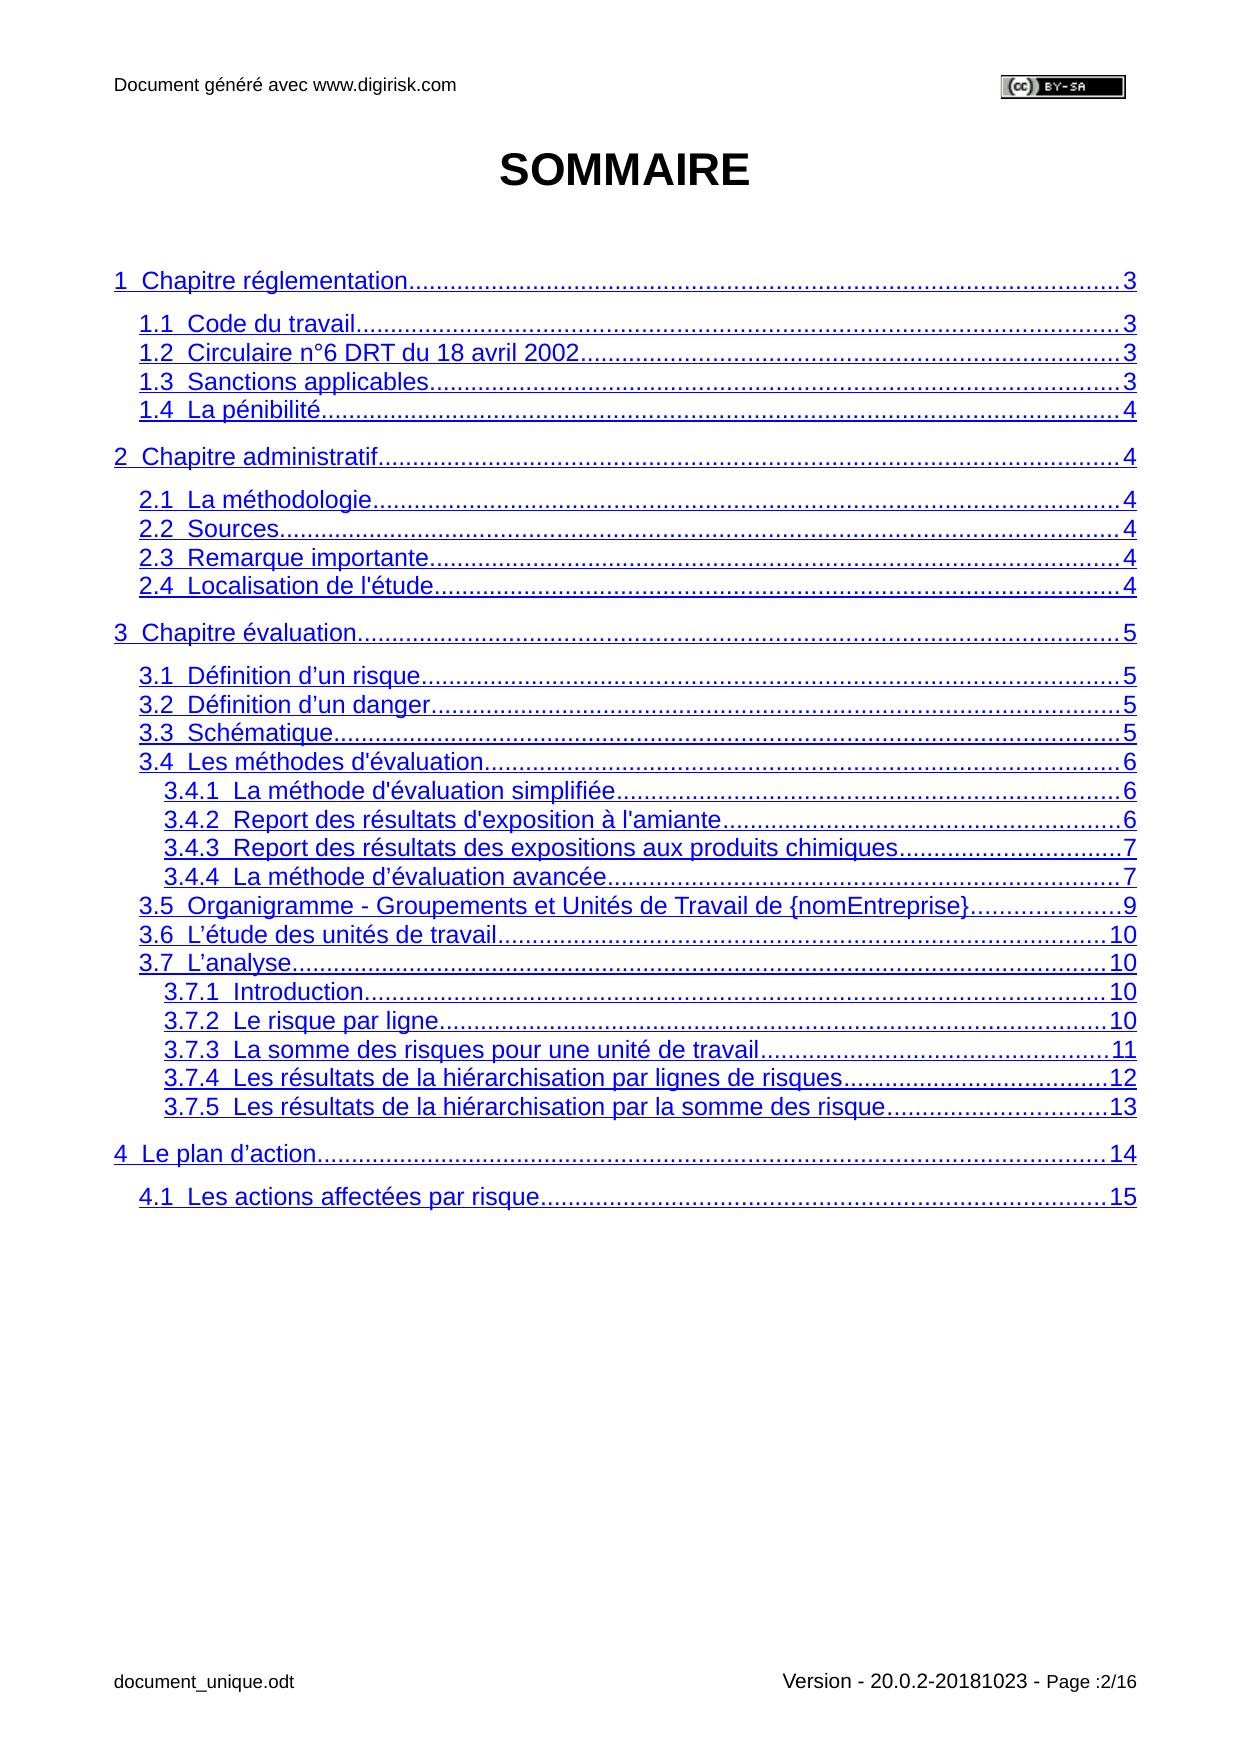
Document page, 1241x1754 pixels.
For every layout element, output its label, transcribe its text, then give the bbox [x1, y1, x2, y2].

text 3.7.4 Les résultats de la hiérarchisation par lignes de risques 12 [164, 1063, 1137, 1088]
text 4 Le plan d’action 14 [114, 1138, 1137, 1164]
text 3.7.5 Les résultats de la hiérarchisation par la somme des risque 13 [164, 1092, 1137, 1117]
text 3.7.3 La somme des risques pour une unité de travail 11 [164, 1034, 1137, 1060]
text 3.1 Définition d’un risque 5 [139, 661, 1137, 686]
text 3.7.1 Introduction 10 [164, 977, 1137, 1002]
text 3.2 Définition d’un danger 5 [139, 689, 1137, 715]
text 2.1 La méthodologie 4 [139, 485, 1137, 510]
text 1.2 Circulaire n°6 DRT du 18 avril 2002 3 [139, 338, 1137, 363]
text 2.4 Localisation de l'étude 4 [139, 571, 1137, 596]
text 1 Chapitre réglementation 3 [114, 266, 1137, 291]
text 3.4 Les méthodes d'évaluation 6 [139, 747, 1137, 772]
picture [1000, 75, 1126, 99]
text 3.3 Schématique 5 [139, 718, 1137, 743]
text 3.4.1 La méthode d'évaluation simplifiée 6 [164, 776, 1137, 801]
text 1.1 Code du travail 3 [139, 309, 1137, 334]
text 3.7.2 Le risque par ligne 10 [164, 1006, 1137, 1031]
text 3.7 L’analyse 10 [139, 948, 1137, 973]
text 3.4.4 La méthode d’évaluation avancée 7 [164, 862, 1137, 887]
text 1.4 La pénibilité 4 [139, 395, 1137, 420]
text 3 Chapitre évaluation 5 [114, 618, 1137, 643]
text 2.2 Sources 4 [139, 514, 1137, 539]
text 2.3 Remarque importante 4 [139, 542, 1137, 568]
text 3.5 Organigramme - Groupements et Unités de Travail de {nomEntreprise} 9 [139, 891, 1137, 916]
text 3.6 L’étude des unités de travail 10 [139, 919, 1137, 945]
text 4.1 Les actions affectées par risque 15 [139, 1182, 1137, 1207]
text SOMMAIRE [114, 143, 1137, 196]
text 2 Chapitre administratif 4 [114, 442, 1137, 467]
text 3.4.2 Report des résultats d'exposition à l'amiante 6 [164, 804, 1137, 830]
text 3.4.3 Report des résultats des expositions aux produits chimiques 7 [164, 833, 1137, 858]
text 1.3 Sanctions applicables 3 [139, 367, 1137, 392]
